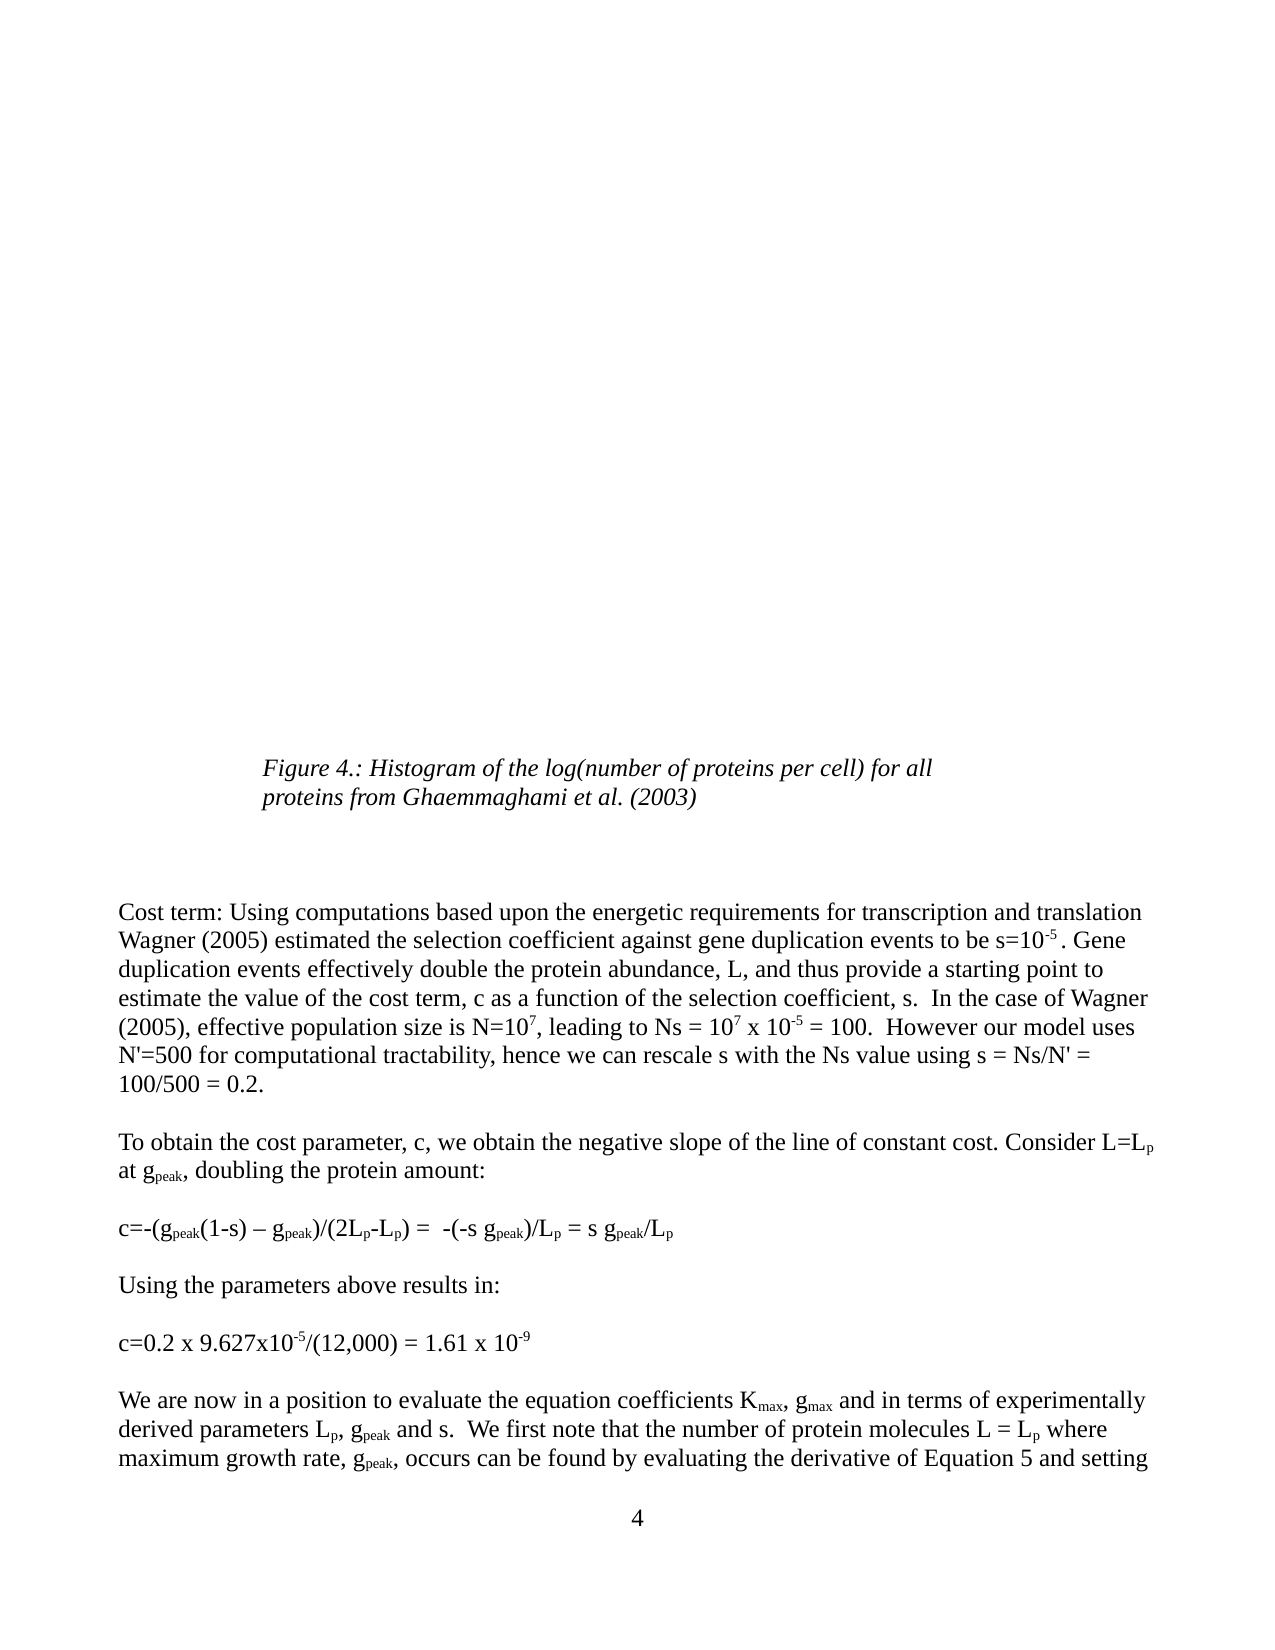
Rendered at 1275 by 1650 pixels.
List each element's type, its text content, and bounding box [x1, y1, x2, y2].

text Cost term: Using computations based upon the energetic requirements for transcription and translation Wagner (2005) estimated the selection coefficient against gene duplication events to be s=10-5 . Gene duplication events effectively double the protein abundance, L, and thus provide a starting point to estimate the value of the cost term, c as a function of the selection coefficient, s. In the case of Wagner (2005), effective population size is N=107, leading to Ns = 107 x 10-5 = 100. However our model uses N'=500 for computational tractability, hence we can rescale s with the Ns value using s = Ns/N' = 100/500 = 0.2. [118, 897, 1157, 1098]
text c=0.2 x 9.627x10-5/(12,000) = 1.61 x 10-9 [118, 1328, 1157, 1357]
text Using the parameters above results in: [118, 1271, 1157, 1299]
text c=-(gpeak(1-s) – gpeak)/(2Lp-Lp) = -(-s gpeak)/Lp = s gpeak/Lp [118, 1213, 1157, 1242]
text Figure 4.: Histogram of the log(number of proteins per cell) for all proteins from Ghaemmaghami et al. (2003) [262, 131, 1012, 811]
text To obtain the cost parameter, c, we obtain the negative slope of the line of constant cost. Consider L=Lp at gpeak, doubling the protein amount: [118, 1127, 1157, 1184]
text We are now in a position to evaluate the equation coefficients Kmax, gmax and in terms of experimentally derived parameters Lp, gpeak and s. We first note that the number of protein molecules L = Lp where maximum growth rate, gpeak, occurs can be found by evaluating the derivative of Equation 5 and setting [118, 1386, 1157, 1472]
